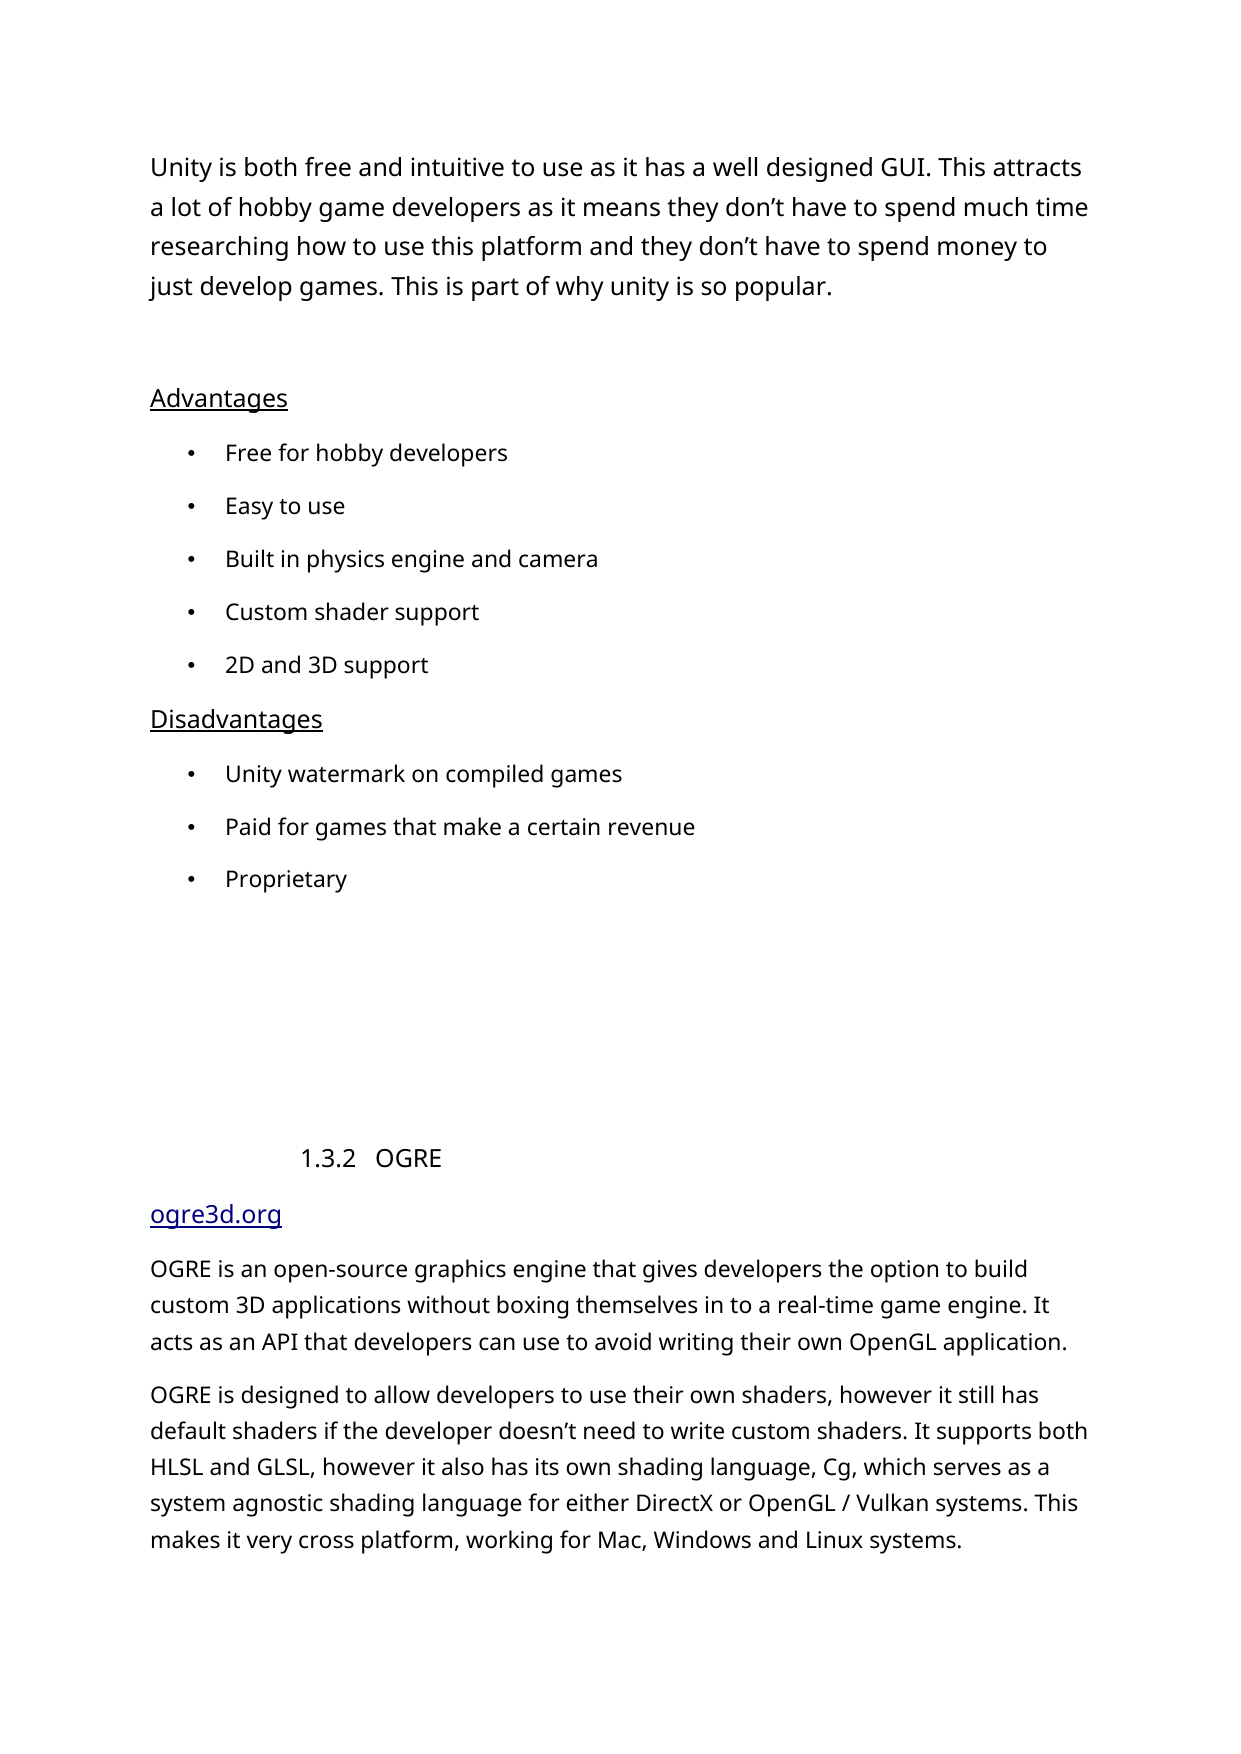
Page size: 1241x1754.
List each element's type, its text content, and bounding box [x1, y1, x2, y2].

list Custom shader support [187, 596, 1090, 627]
list Paid for games that make a certain revenue [187, 811, 1090, 842]
list 2D and 3D support [187, 648, 1090, 680]
list Built in physics engine and camera [187, 543, 1090, 574]
list Easy to use [187, 490, 1090, 521]
list Free for hobby developers [187, 437, 1090, 468]
text Advantages [150, 381, 1090, 415]
list Unity watermark on compiled games [187, 758, 1090, 789]
text OGRE is an open-source graphics engine that gives developers the option to build custom 3D applications without boxing themselves in to a real-time game engine. It acts as an API that developers can use to avoid writing their own OpenGL application. [150, 1253, 1090, 1357]
text OGRE is designed to allow developers to use their own shaders, however it still has default shaders if the developer doesn’t need to write custom shaders. It supports both HLSL and GLSL, however it also has its own shading language, Cg, which serves as a system agnostic shading language for either DirectX or OpenGL / Vulkan systems. This makes it very cross platform, working for Mac, Windows and Linux systems. [150, 1379, 1090, 1555]
text Unity is both free and intuitive to use as it has a well designed GUI. This attracts a lot of hobby game developers as it means they don’t have to spend much time researching how to use this platform and they don’t have to spend money to just develop games. This is part of why unity is so popular. [150, 150, 1090, 302]
text Disadvantages [150, 701, 1090, 736]
text 1.3.2 OGRE [150, 1141, 1090, 1175]
list Proprietary [187, 863, 1090, 895]
text ogre3d.org [150, 1197, 1090, 1231]
